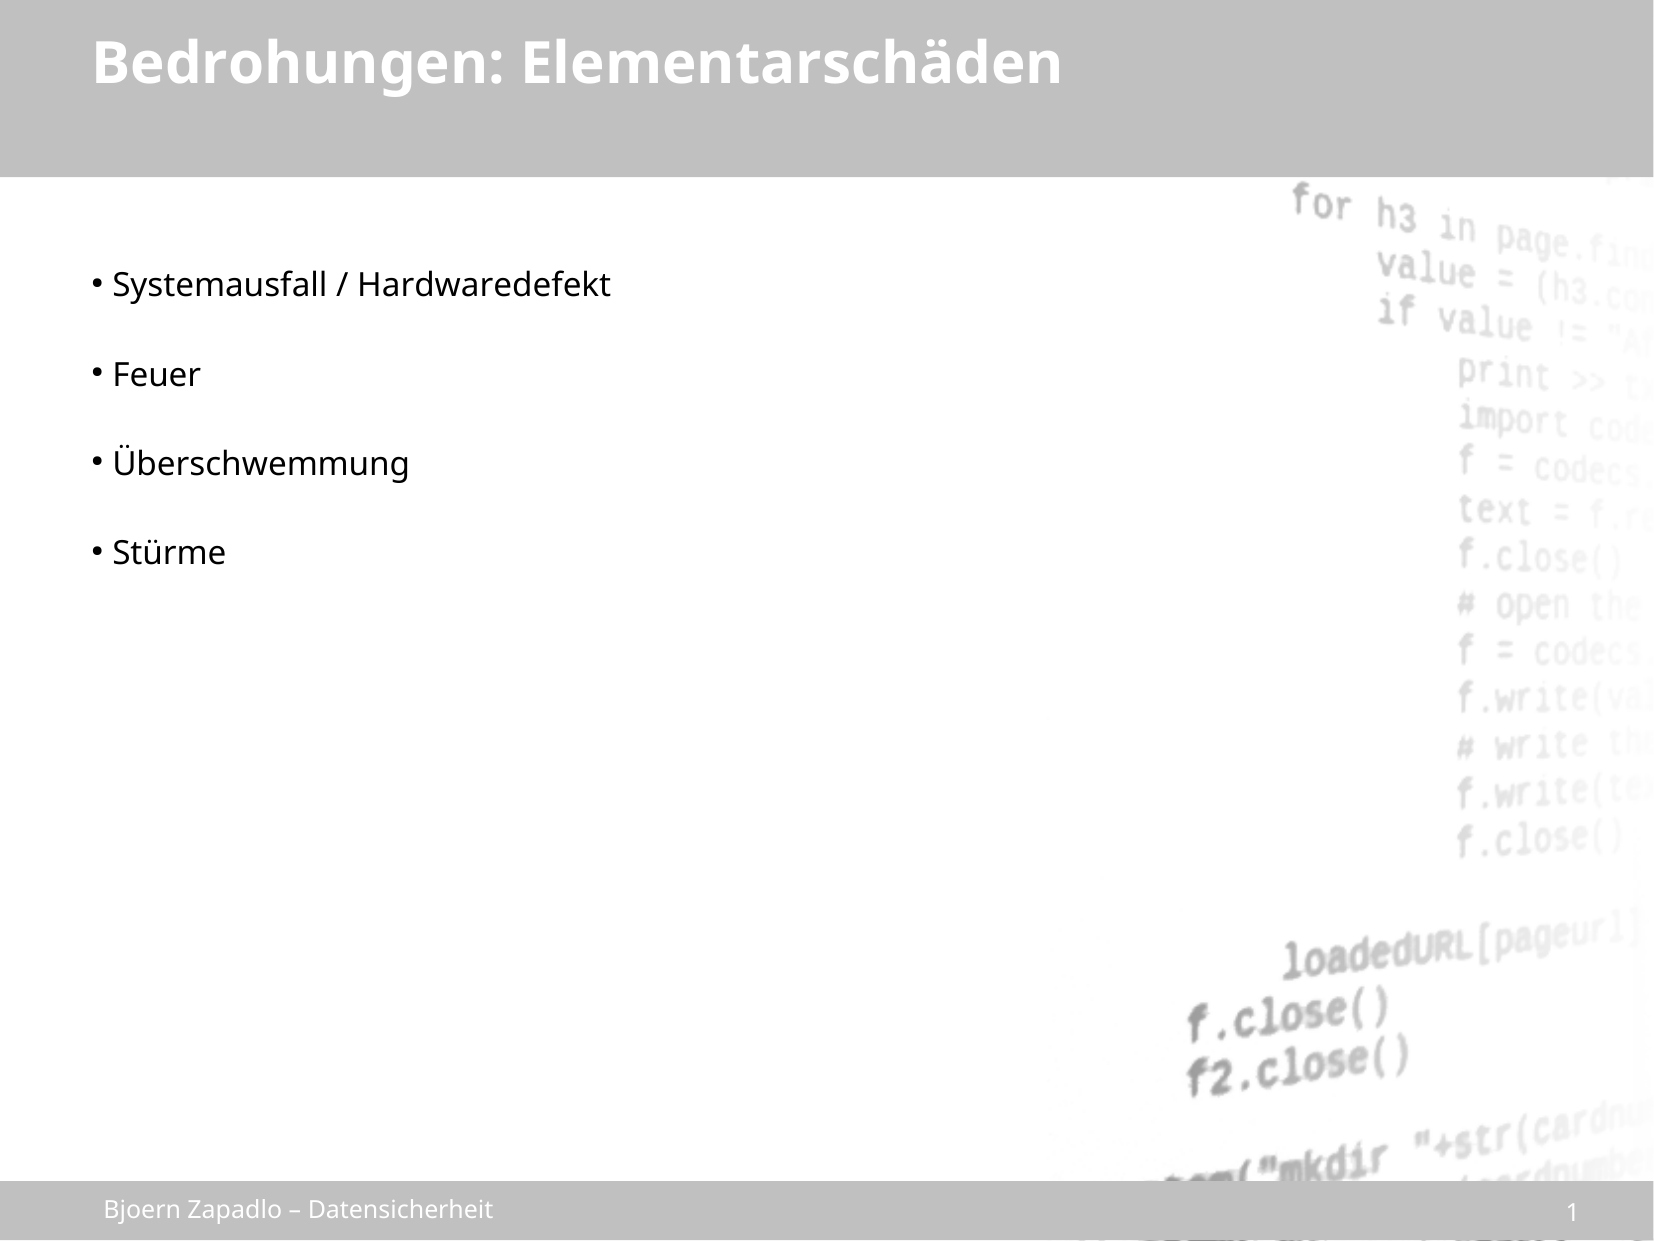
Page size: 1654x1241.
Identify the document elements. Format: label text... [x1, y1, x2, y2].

text_box Bedrohungen: Elementarschäden [76, 17, 1444, 104]
picture [0, 178, 1654, 1181]
text_box Systemausfall / Hardwaredefekt Feuer Überschwemmung Stürme [76, 236, 1432, 580]
